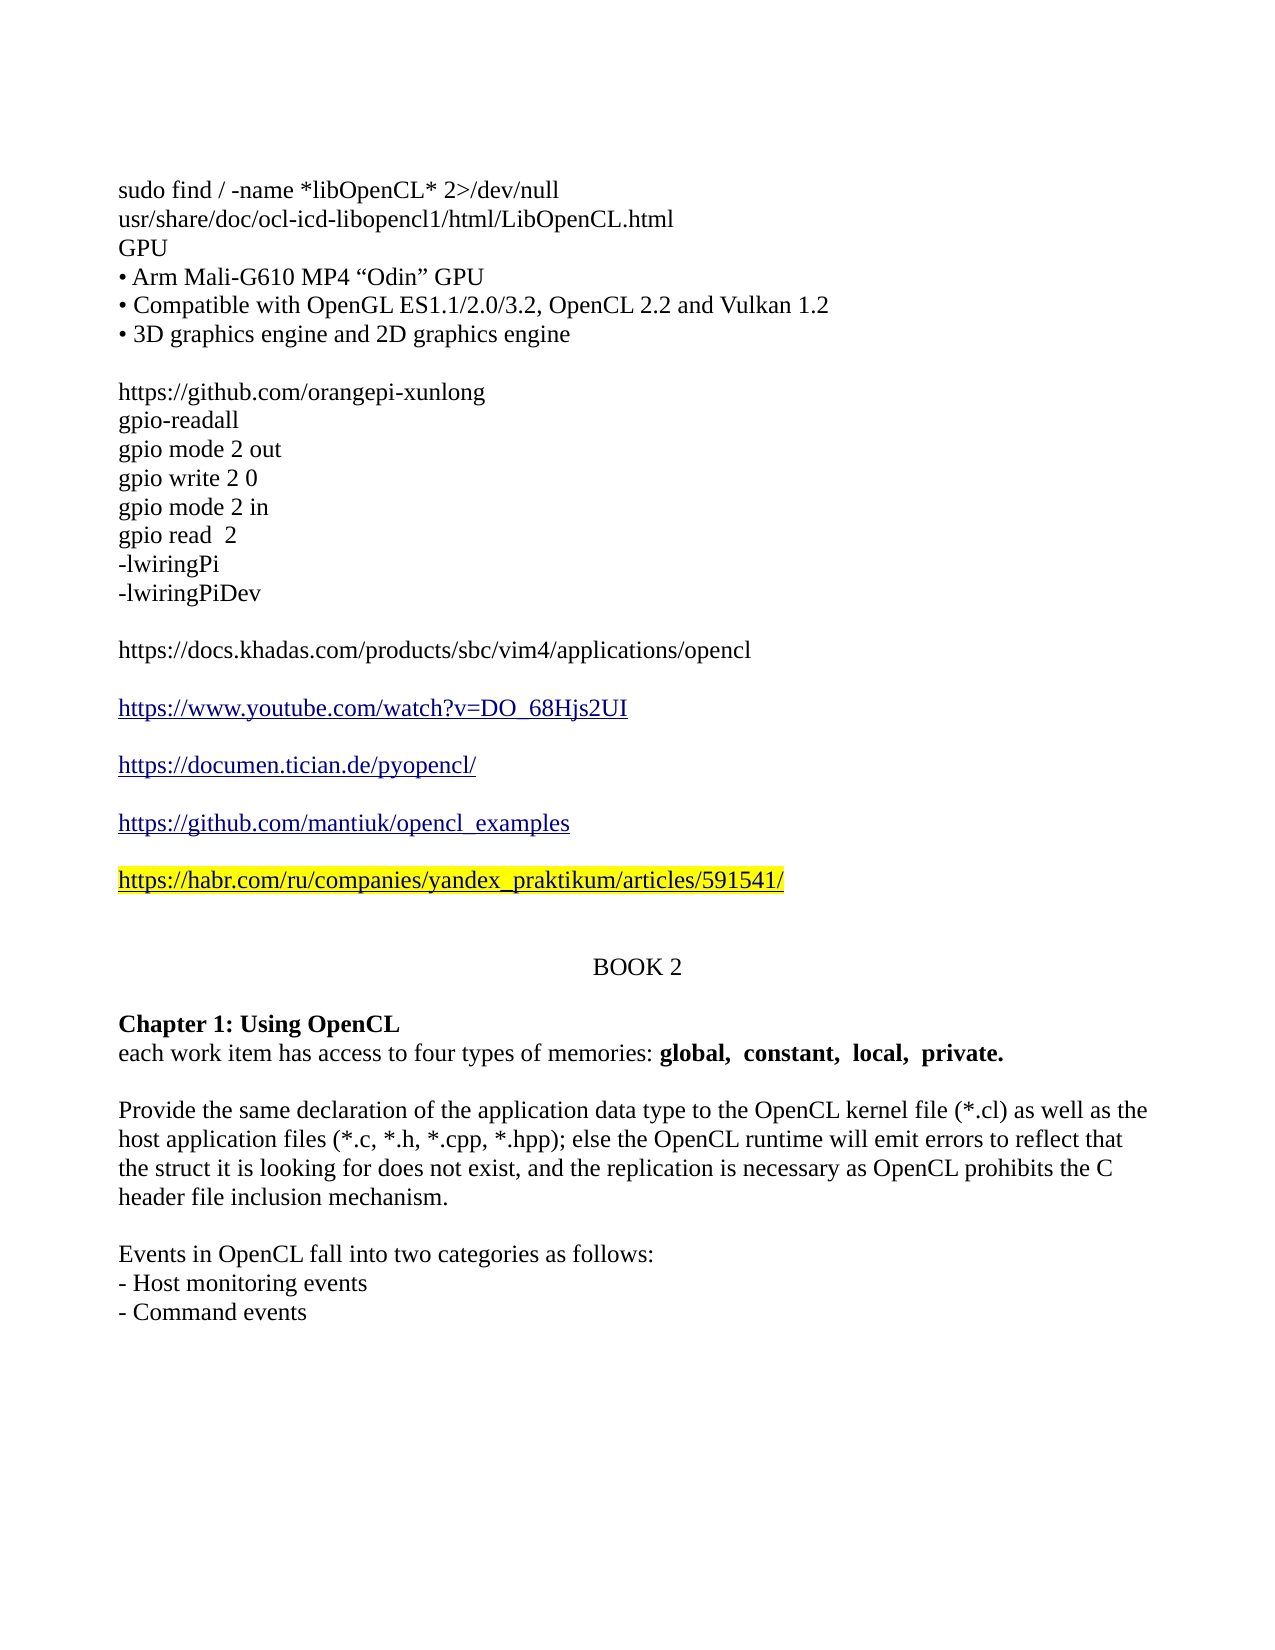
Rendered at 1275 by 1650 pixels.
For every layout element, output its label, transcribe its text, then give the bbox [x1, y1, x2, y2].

text sudo find / -name *libOpenCL* 2>/dev/null [118, 176, 1157, 204]
text gpio read 2 [118, 521, 1157, 549]
text • Arm Mali-G610 MP4 “Odin” GPU [118, 262, 1157, 291]
text https://www.youtube.com/watch?v=DO_68Hjs2UI [118, 693, 1157, 722]
text GPU [118, 233, 1157, 262]
text https://documen.tician.de/pyopencl/ [118, 751, 1157, 779]
text Provide the same declaration of the application data type to the OpenCL kernel file (*.cl) as well as the host application files (*.c, *.h, *.cpp, *.hpp); else the OpenCL runtime will emit errors to reflect that the struct it is looking for does not exist, and the replication is necessary as OpenCL prohibits the C header file inclusion mechanism. [118, 1096, 1157, 1211]
text https://habr.com/ru/companies/yandex_praktikum/articles/591541/ [118, 866, 1157, 894]
text https://github.com/orangepi-xunlong [118, 377, 1157, 406]
text Chapter 1: Using OpenCL [118, 1009, 1157, 1038]
text each work item has access to four types of memories: global, constant, local, private. [118, 1038, 1157, 1067]
text -lwiringPiDev [118, 578, 1157, 607]
text gpio write 2 0 [118, 463, 1157, 492]
text - Command events [118, 1297, 1157, 1326]
text Events in OpenCL fall into two categories as follows: [118, 1239, 1157, 1268]
text gpio mode 2 out [118, 434, 1157, 463]
text usr/share/doc/ocl-icd-libopencl1/html/LibOpenCL.html [118, 204, 1157, 233]
text BOOK 2 [118, 952, 1157, 981]
text gpio-readall [118, 406, 1157, 434]
text -lwiringPi [118, 549, 1157, 578]
text https://github.com/mantiuk/opencl_examples [118, 808, 1157, 837]
text • 3D graphics engine and 2D graphics engine [118, 319, 1157, 348]
text gpio mode 2 in [118, 492, 1157, 521]
text • Compatible with OpenGL ES1.1/2.0/3.2, OpenCL 2.2 and Vulkan 1.2 [118, 291, 1157, 319]
text - Host monitoring events [118, 1268, 1157, 1297]
text https://docs.khadas.com/products/sbc/vim4/applications/opencl [118, 636, 1157, 664]
